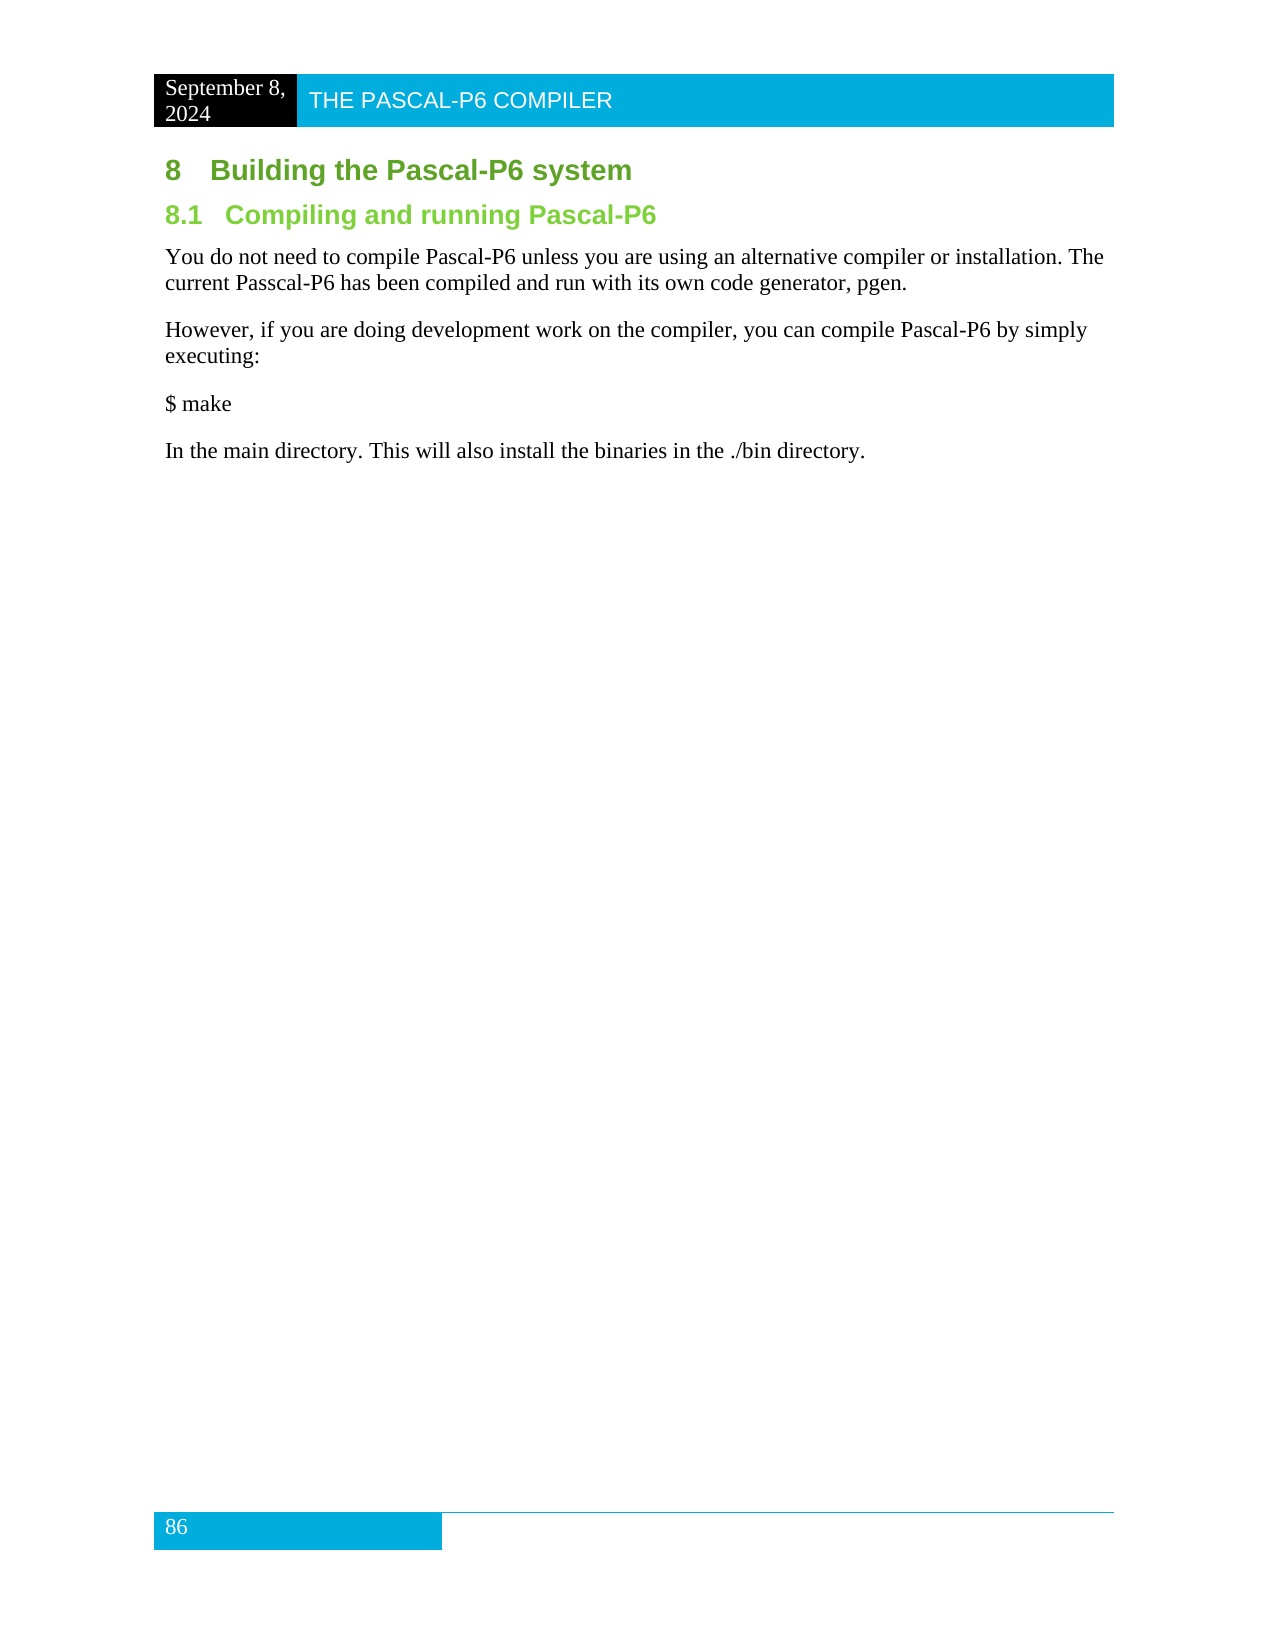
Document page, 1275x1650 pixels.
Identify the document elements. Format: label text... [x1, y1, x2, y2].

text $ make [165, 390, 1125, 416]
subtitle Compiling and running Pascal-P6 [165, 199, 1125, 230]
text You do not need to compile Pascal-P6 unless you are using an alternative compiler or installation. The current Passcal-P6 has been compiled and run with its own code generator, pgen. [165, 243, 1125, 295]
subtitle Building the Pascal-P6 system [165, 153, 1125, 186]
text However, if you are doing development work on the compiler, you can compile Pascal-P6 by simply executing: [165, 316, 1125, 369]
text In the main directory. This will also install the binaries in the ./bin directory. [165, 437, 1125, 463]
